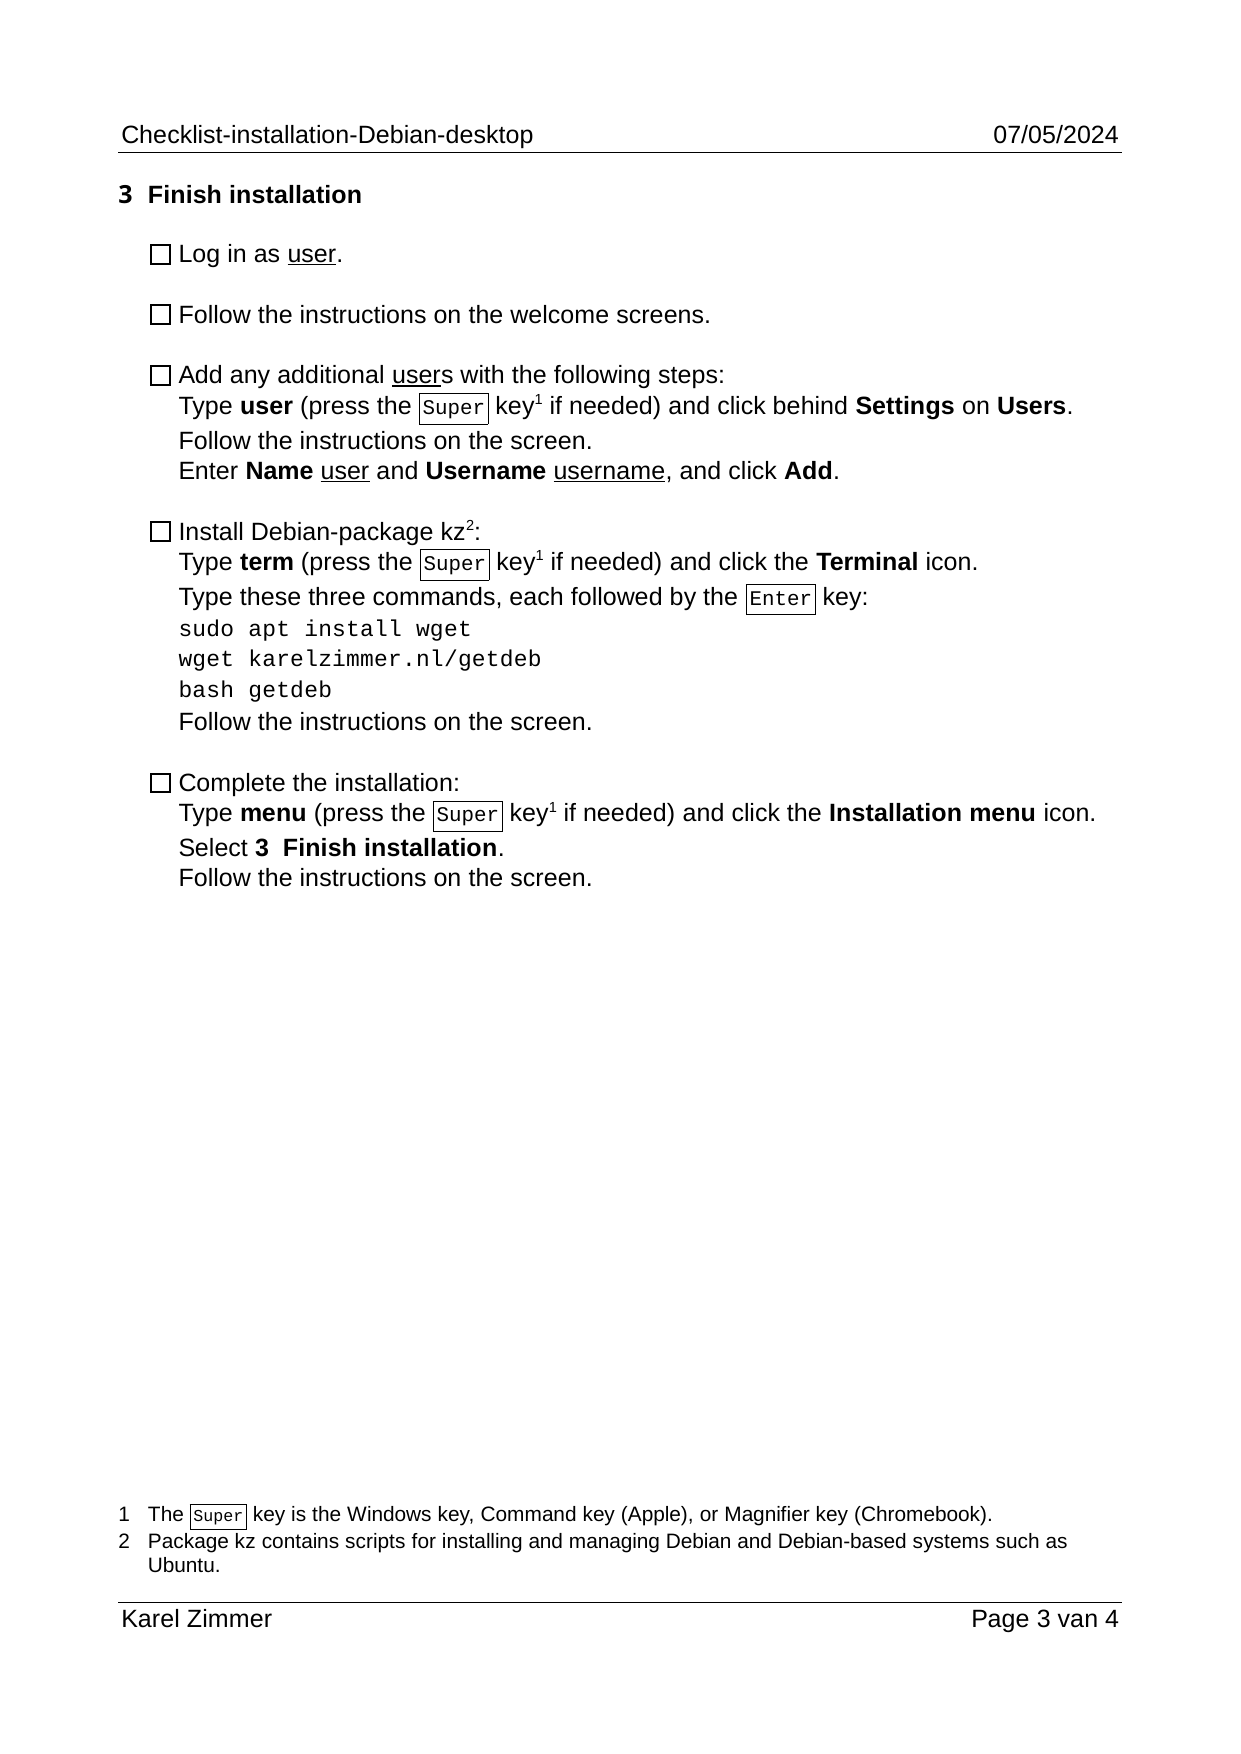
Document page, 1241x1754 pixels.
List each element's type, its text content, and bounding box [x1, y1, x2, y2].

table_cell [118, 677, 142, 707]
table_cell [118, 798, 142, 833]
table_header [142, 239, 177, 269]
table_header [118, 239, 142, 269]
table_cell Follow the instructions on the welcome screens. [177, 300, 1122, 330]
table_cell [118, 833, 142, 863]
table_cell [118, 707, 142, 737]
table_cell Add any additional users with the following steps: [177, 360, 1122, 391]
table_cell [142, 768, 177, 798]
table_cell [118, 738, 142, 768]
table_cell bash getdeb [177, 677, 1122, 707]
table_cell [142, 456, 177, 486]
table_cell [142, 269, 177, 300]
table_cell [142, 677, 177, 707]
table_cell [118, 269, 142, 300]
table_cell [118, 647, 142, 677]
table_cell [118, 425, 142, 456]
table_cell [142, 391, 177, 425]
table_cell [142, 300, 177, 330]
table_cell [142, 833, 177, 863]
table_cell Follow the instructions on the screen. [177, 425, 1122, 456]
table_cell [142, 360, 177, 391]
table_cell wget karelzimmer.nl/getdeb [177, 647, 1122, 677]
table_cell Follow the instructions on the screen. [177, 863, 1122, 893]
table_cell [177, 269, 1122, 300]
table_cell [118, 486, 142, 516]
table_cell [177, 486, 1122, 516]
table_cell [118, 547, 142, 581]
table_cell Install Debian-package kz: [177, 516, 1122, 547]
table_cell [118, 581, 142, 616]
table_cell [142, 581, 177, 616]
table_cell Follow the instructions on the screen. [177, 707, 1122, 737]
table_cell [177, 738, 1122, 768]
table_cell [118, 391, 142, 425]
table_cell [142, 616, 177, 647]
table_cell [142, 547, 177, 581]
table_cell [118, 616, 142, 647]
table_cell Type term (press the Super key1 if needed) and click the Terminal icon. [177, 547, 1122, 581]
table_cell [118, 300, 142, 330]
table_cell Type these three commands, each followed by the Enter key: [177, 581, 1122, 616]
table_cell [177, 330, 1122, 360]
table_cell [142, 863, 177, 893]
table_cell [118, 360, 142, 391]
list Finish installation [118, 177, 1122, 211]
table_cell [142, 707, 177, 737]
table_cell Select 3 Finish installation. [177, 833, 1122, 863]
table_cell [142, 798, 177, 833]
table_cell [142, 425, 177, 456]
table_cell [118, 330, 142, 360]
table_cell [142, 330, 177, 360]
table_cell [142, 738, 177, 768]
table_cell [118, 456, 142, 486]
table_cell Type user (press the Super key if needed) and click behind Settings on Users. [177, 391, 1122, 425]
table_cell Type menu (press the Super key1 if needed) and click the Installation menu icon. [177, 798, 1122, 833]
table_cell Enter Name user and Username username, and click Add. [177, 456, 1122, 486]
table_cell [118, 863, 142, 893]
table_cell [118, 768, 142, 798]
table_cell Complete the installation: [177, 768, 1122, 798]
table_cell [118, 516, 142, 547]
table_cell sudo apt install wget [177, 616, 1122, 647]
table_cell [142, 486, 177, 516]
table_cell [142, 647, 177, 677]
table_cell [142, 516, 177, 547]
table_header Log in as USER. [177, 239, 1122, 269]
